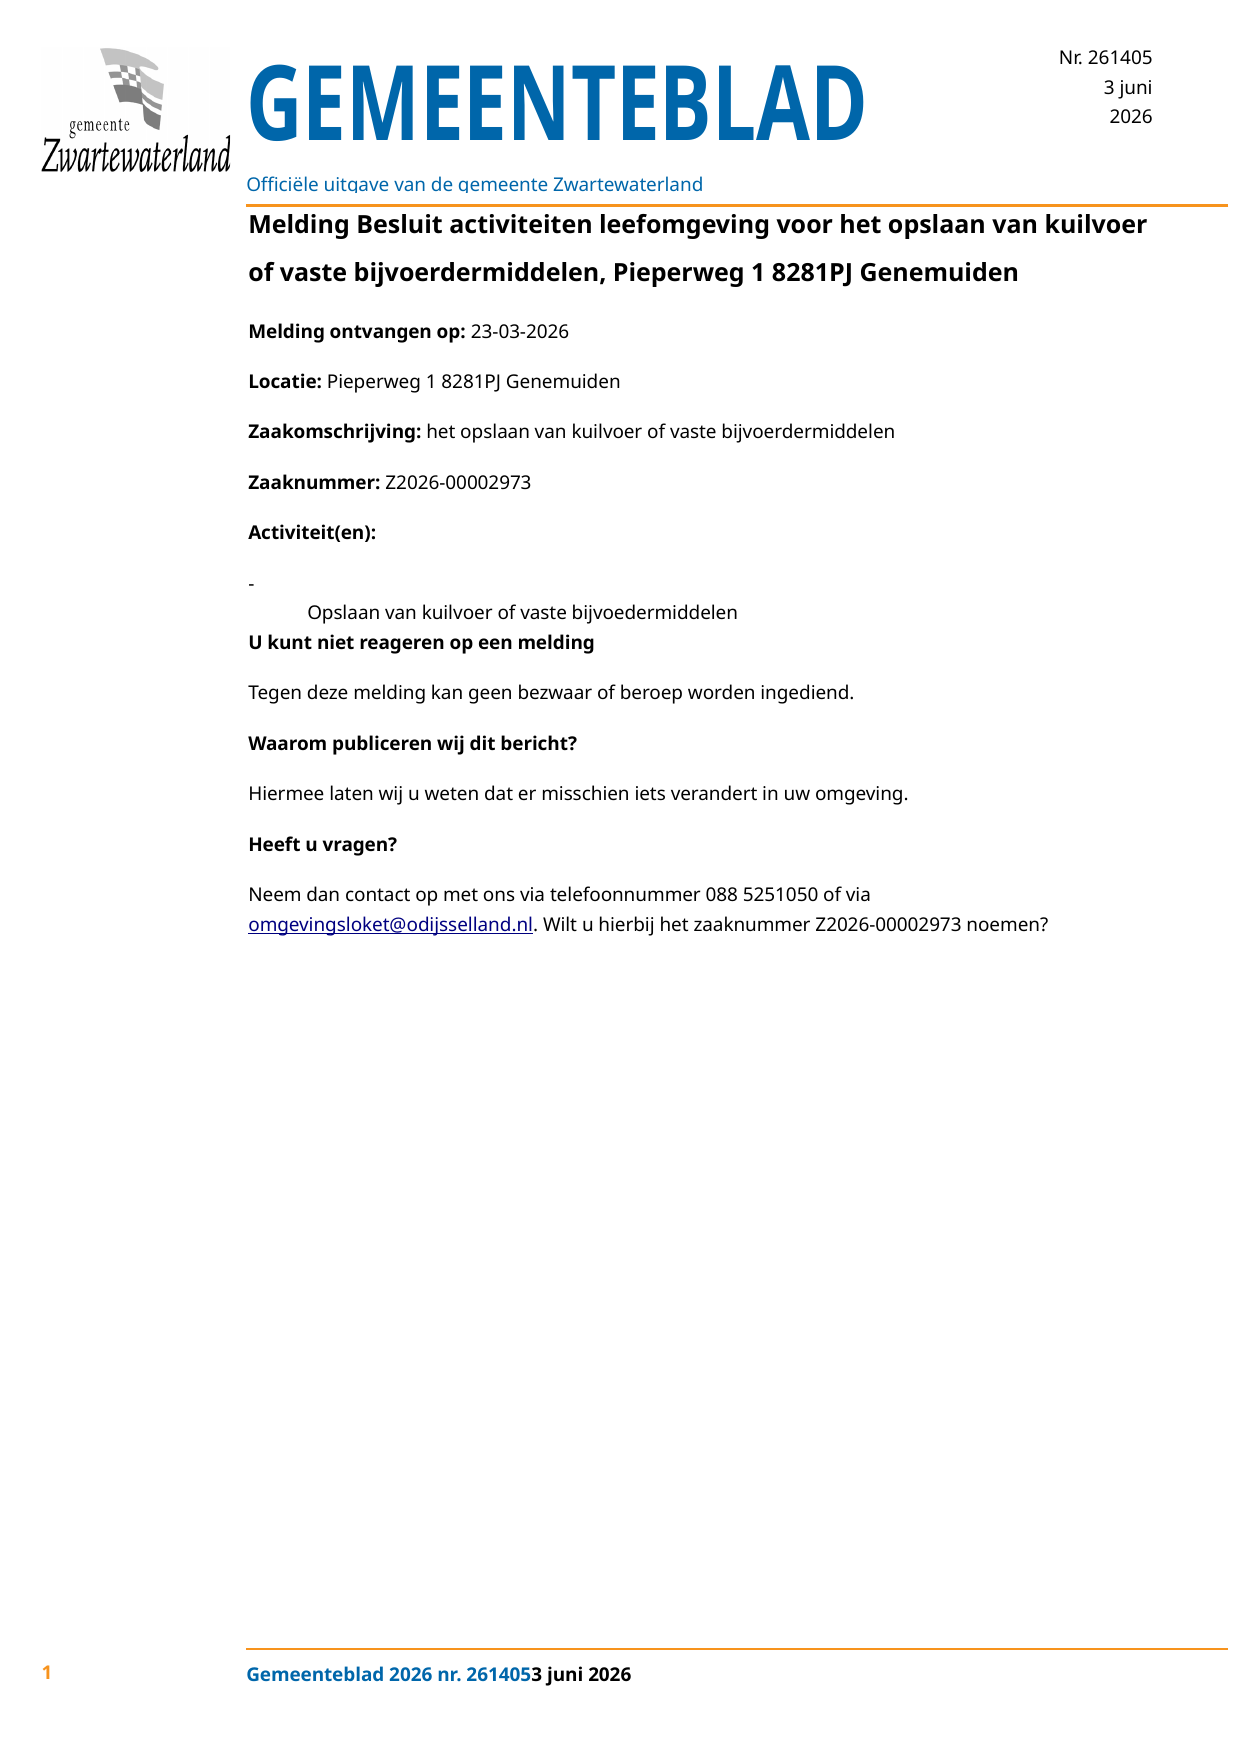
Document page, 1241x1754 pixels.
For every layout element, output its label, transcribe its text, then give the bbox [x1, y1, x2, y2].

picture [41, 47, 231, 172]
text Hiermee laten wij u weten dat er misschien iets verandert in uw omgeving. [248, 780, 1152, 806]
text Zaakomschrijving: het opslaan van kuilvoer of vaste bijvoerdermiddelen [248, 419, 1152, 444]
text Waarom publiceren wij dit bericht? [248, 730, 1152, 756]
text Zaaknummer: Z2026-00002973 [248, 469, 1152, 495]
text Locatie: Pieperweg 1 8281PJ Genemuiden [248, 368, 1152, 394]
text Neem dan contact op met ons via telefoonnummer 088 5251050 of via omgevingsloket@odijsselland.nl. Wilt u hierbij het zaaknummer Z2026-00002973 noemen? [248, 881, 1152, 937]
text Melding Besluit activiteiten leefomgeving voor het opslaan van kuilvoer of vaste bijvoerdermiddelen, Pieperweg 1 8281PJ Genemuiden [248, 207, 1152, 288]
text Melding ontvangen op: 23-03-2026 [248, 318, 1152, 344]
list Opslaan van kuilvoer of vaste bijvoedermiddelen [248, 599, 1152, 625]
text U kunt niet reageren op een melding [248, 629, 1152, 655]
text Activiteit(en): [248, 519, 1152, 545]
text Tegen deze melding kan geen bezwaar of beroep worden ingediend. [248, 679, 1152, 705]
text Heeft u vragen? [248, 831, 1152, 857]
